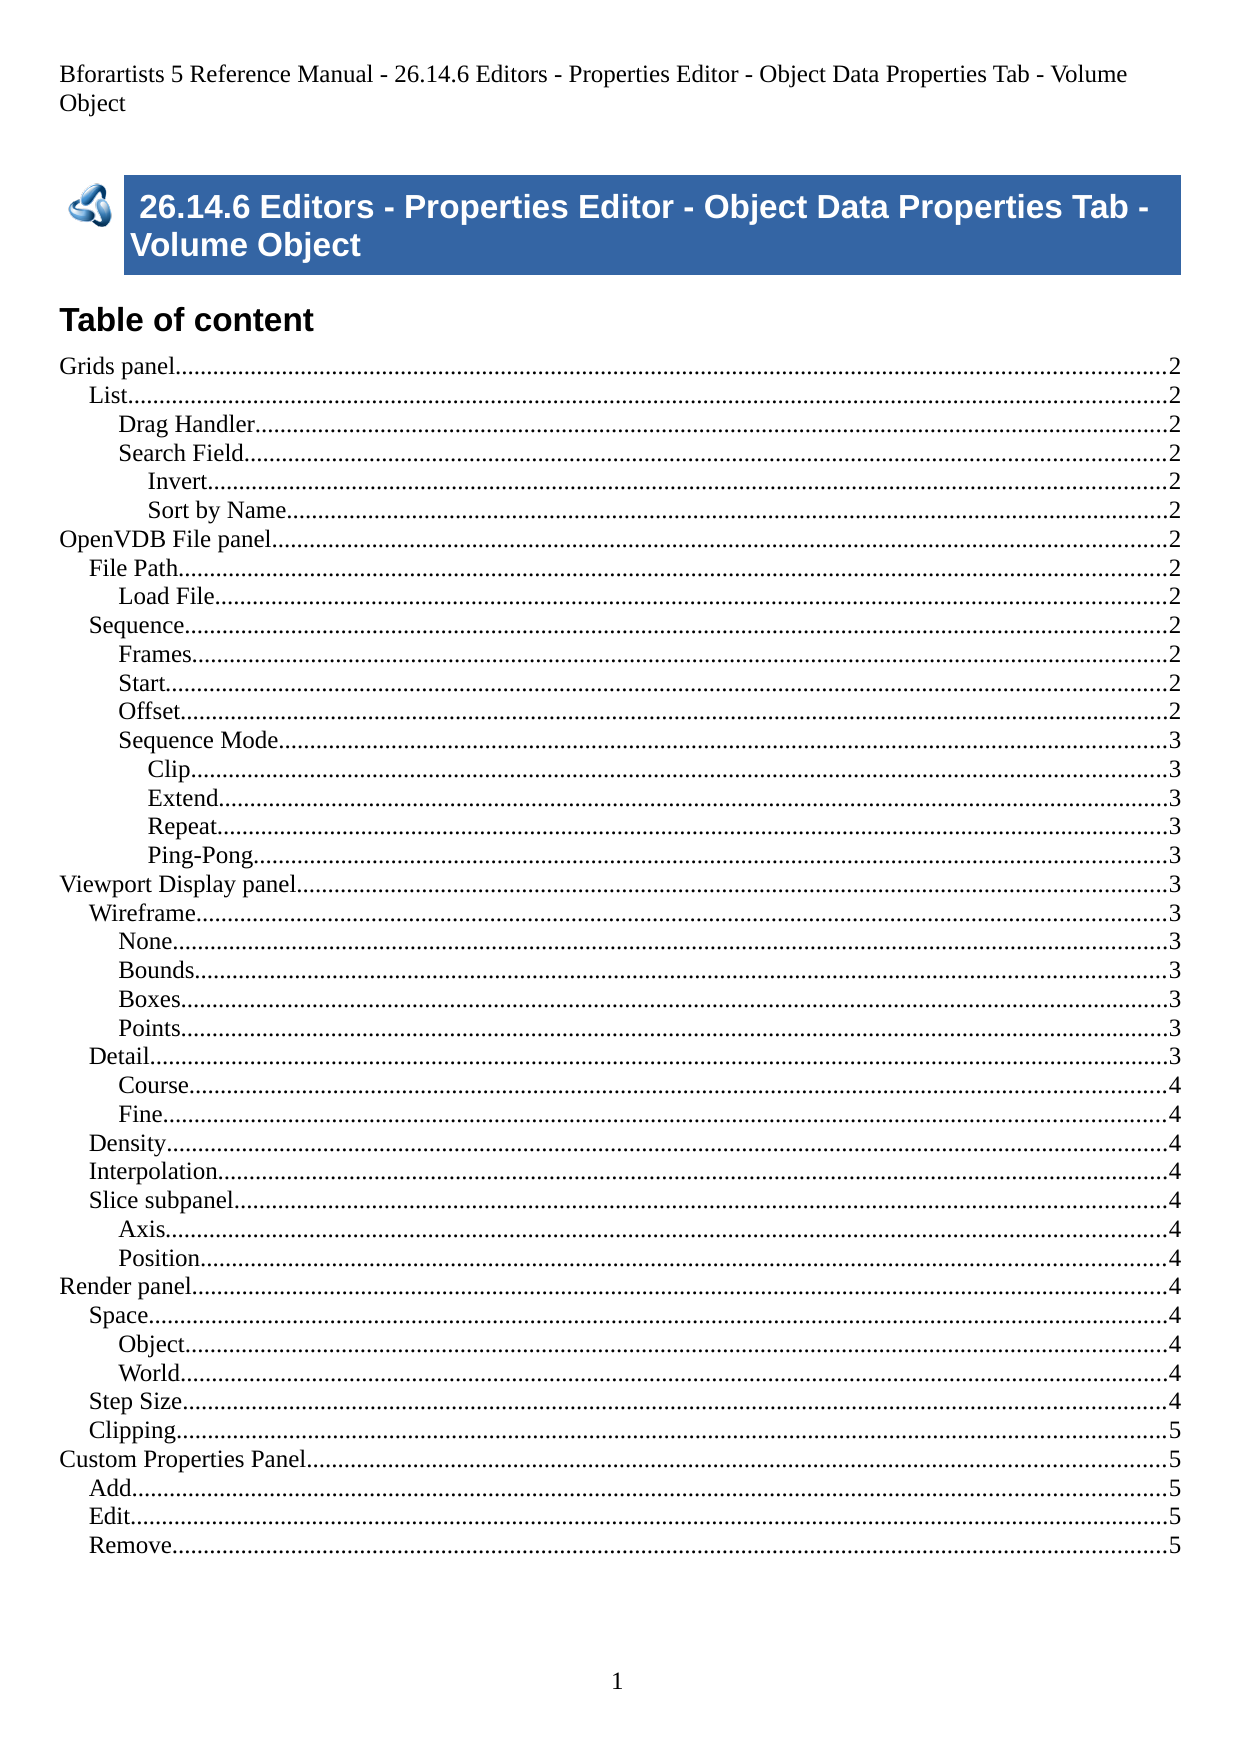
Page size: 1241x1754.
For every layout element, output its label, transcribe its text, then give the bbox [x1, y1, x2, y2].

text Invert 2 [147, 466, 1181, 495]
text Density 4 [88, 1128, 1181, 1156]
text Add 5 [88, 1473, 1181, 1501]
text Space 4 [88, 1300, 1181, 1329]
text Points 3 [118, 1013, 1181, 1041]
text Remove 5 [88, 1530, 1181, 1559]
text Render panel 4 [59, 1271, 1181, 1300]
text None 3 [118, 926, 1181, 955]
text Grids panel 2 [59, 351, 1181, 380]
text Bounds 3 [118, 955, 1181, 984]
table_header 26.14.6 Editors - Properties Editor - Object Data Properties Tab - Volume Object [124, 175, 1181, 275]
text Repeat 3 [147, 811, 1181, 840]
text Sequence 2 [88, 610, 1181, 639]
text Wireframe 3 [88, 898, 1181, 926]
text Load File 2 [118, 581, 1181, 610]
text Drag Handler 2 [118, 409, 1181, 438]
text Sort by Name 2 [147, 495, 1181, 524]
text Position 4 [118, 1243, 1181, 1271]
text Clip 3 [147, 754, 1181, 783]
text Boxes 3 [118, 984, 1181, 1013]
text Detail 3 [88, 1041, 1181, 1070]
text World 4 [118, 1358, 1181, 1386]
text Start 2 [118, 668, 1181, 696]
text Clipping 5 [88, 1415, 1181, 1444]
text Slice subpanel 4 [88, 1185, 1181, 1214]
text Offset 2 [118, 696, 1181, 725]
text List 2 [88, 380, 1181, 409]
picture [65, 180, 114, 230]
text OpenVDB File panel 2 [59, 524, 1181, 553]
text Course 4 [118, 1070, 1181, 1099]
text Fine 4 [118, 1099, 1181, 1128]
text Interpolation 4 [88, 1156, 1181, 1185]
text Viewport Display panel 3 [59, 869, 1181, 898]
text File Path 2 [88, 553, 1181, 581]
text Search Field 2 [118, 438, 1181, 466]
text Custom Properties Panel 5 [59, 1444, 1181, 1473]
text Sequence Mode 3 [118, 725, 1181, 754]
text Edit 5 [88, 1501, 1181, 1530]
text Object 4 [118, 1329, 1181, 1358]
text Ping-Pong 3 [147, 840, 1181, 869]
text Extend 3 [147, 783, 1181, 811]
table_header [59, 175, 124, 275]
text Frames 2 [118, 639, 1181, 668]
text Axis 4 [118, 1214, 1181, 1243]
subtitle Table of content [59, 300, 1181, 339]
text Step Size 4 [88, 1386, 1181, 1415]
